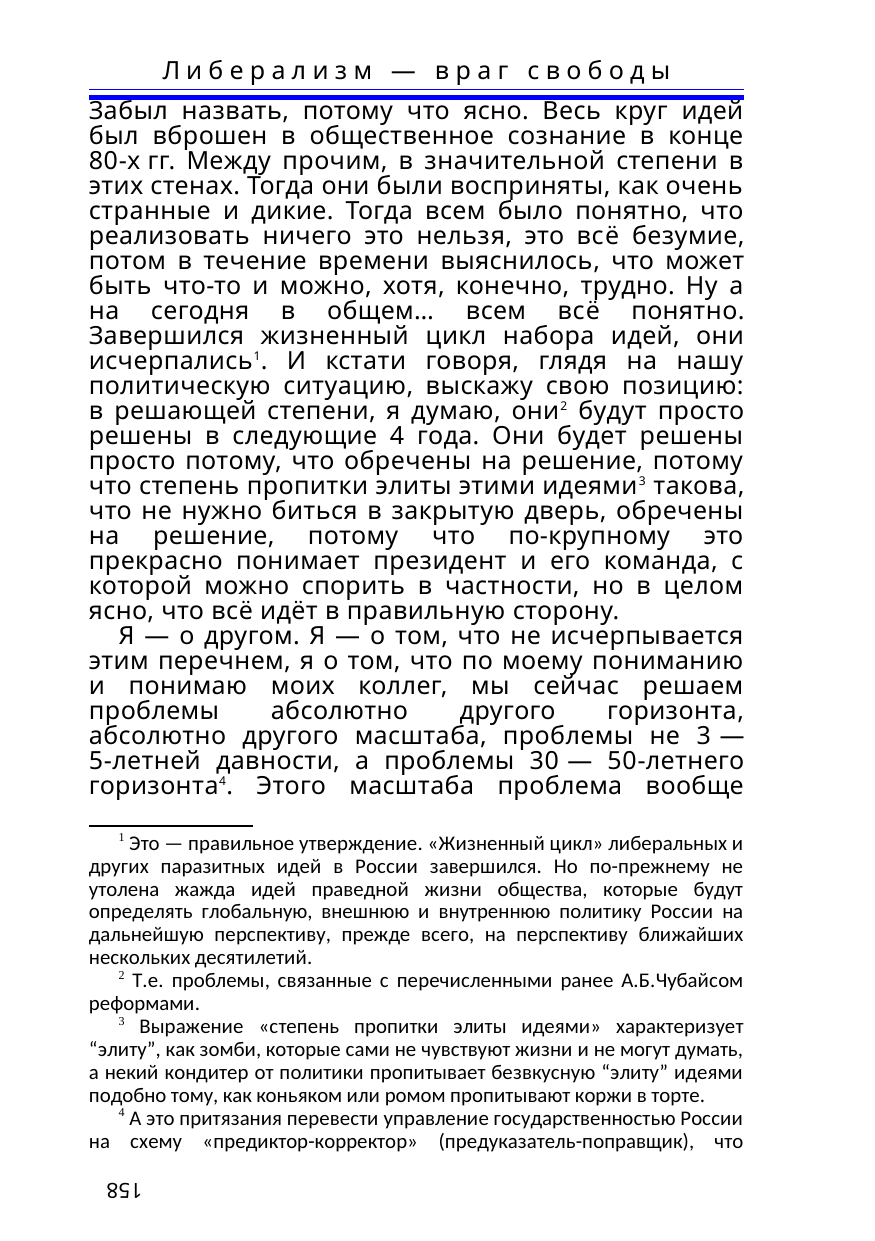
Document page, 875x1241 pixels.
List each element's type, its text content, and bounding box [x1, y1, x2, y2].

text Выражение «степень пропитки элиты идеями» характеризует “элиту”, как зомби, которые сами не чувствуют жизни и не могут думать, а некий кондитер от политики пропитывает безвкусную “элиту” идеями подобно тому, как коньяком или ромом пропитывают коржи в торте. [89, 1015, 744, 1107]
text Я — о другом. Я — о том, что не исчерпывается этим перечнем, я о том, что по моему пониманию и понимаю моих коллег, мы сейчас решаем проблемы абсолютно другого горизонта, абсолютно другого масштаба, проблемы не 3 — 5‑летней давности, а проблемы 30 — 50‑летнего горизонта. Этого масштаба проблема вообще [89, 625, 744, 800]
text Это — правильное утверждение. «Жизненный цикл» либеральных и других паразитных идей в России завершился. Но по-прежнему не утолена жажда идей праведной жизни общества, которые будут определять глобальную, внешнюю и внутреннюю политику России на дальнейшую перспективу, прежде всего, на перспективу ближайших нескольких десятилетий. [89, 832, 744, 969]
text Забыл назвать, потому что ясно. Весь круг идей был вброшен в общественное сознание в конце 80‑х гг. Между прочим, в значительной степени в этих стенах. Тогда они были восприняты, как очень странные и дикие. Тогда всем было понятно, что реализовать ничего это нельзя, это всё безумие, потом в течение времени выяснилось, что может быть что-то и можно, хотя, конечно, трудно. Ну а на сегодня в общем… всем всё понятно. Завершился жизненный цикл набора идей, они исчерпались. И кстати говоря, глядя на нашу политическую ситуацию, выскажу свою позицию: в решающей степени, я думаю, они будут просто решены в следующие 4 года. Они будет решены просто потому, что обречены на решение, потому что степень пропитки элиты этими идеями такова, что не нужно биться в закрытую дверь, обречены на решение, потому что по-крупному это прекрасно понимает президент и его команда, с которой можно спорить в частности, но в целом ясно, что всё идёт в правильную сторону. [89, 100, 744, 625]
text А это притязания перевести управление государственностью России на схему «предиктор-корректор» (предуказатель-поправщик), что [89, 1107, 744, 1153]
text Т.е. проблемы, связанные с перечисленными ранее А.Б.Чубайсом реформами. [89, 969, 744, 1015]
